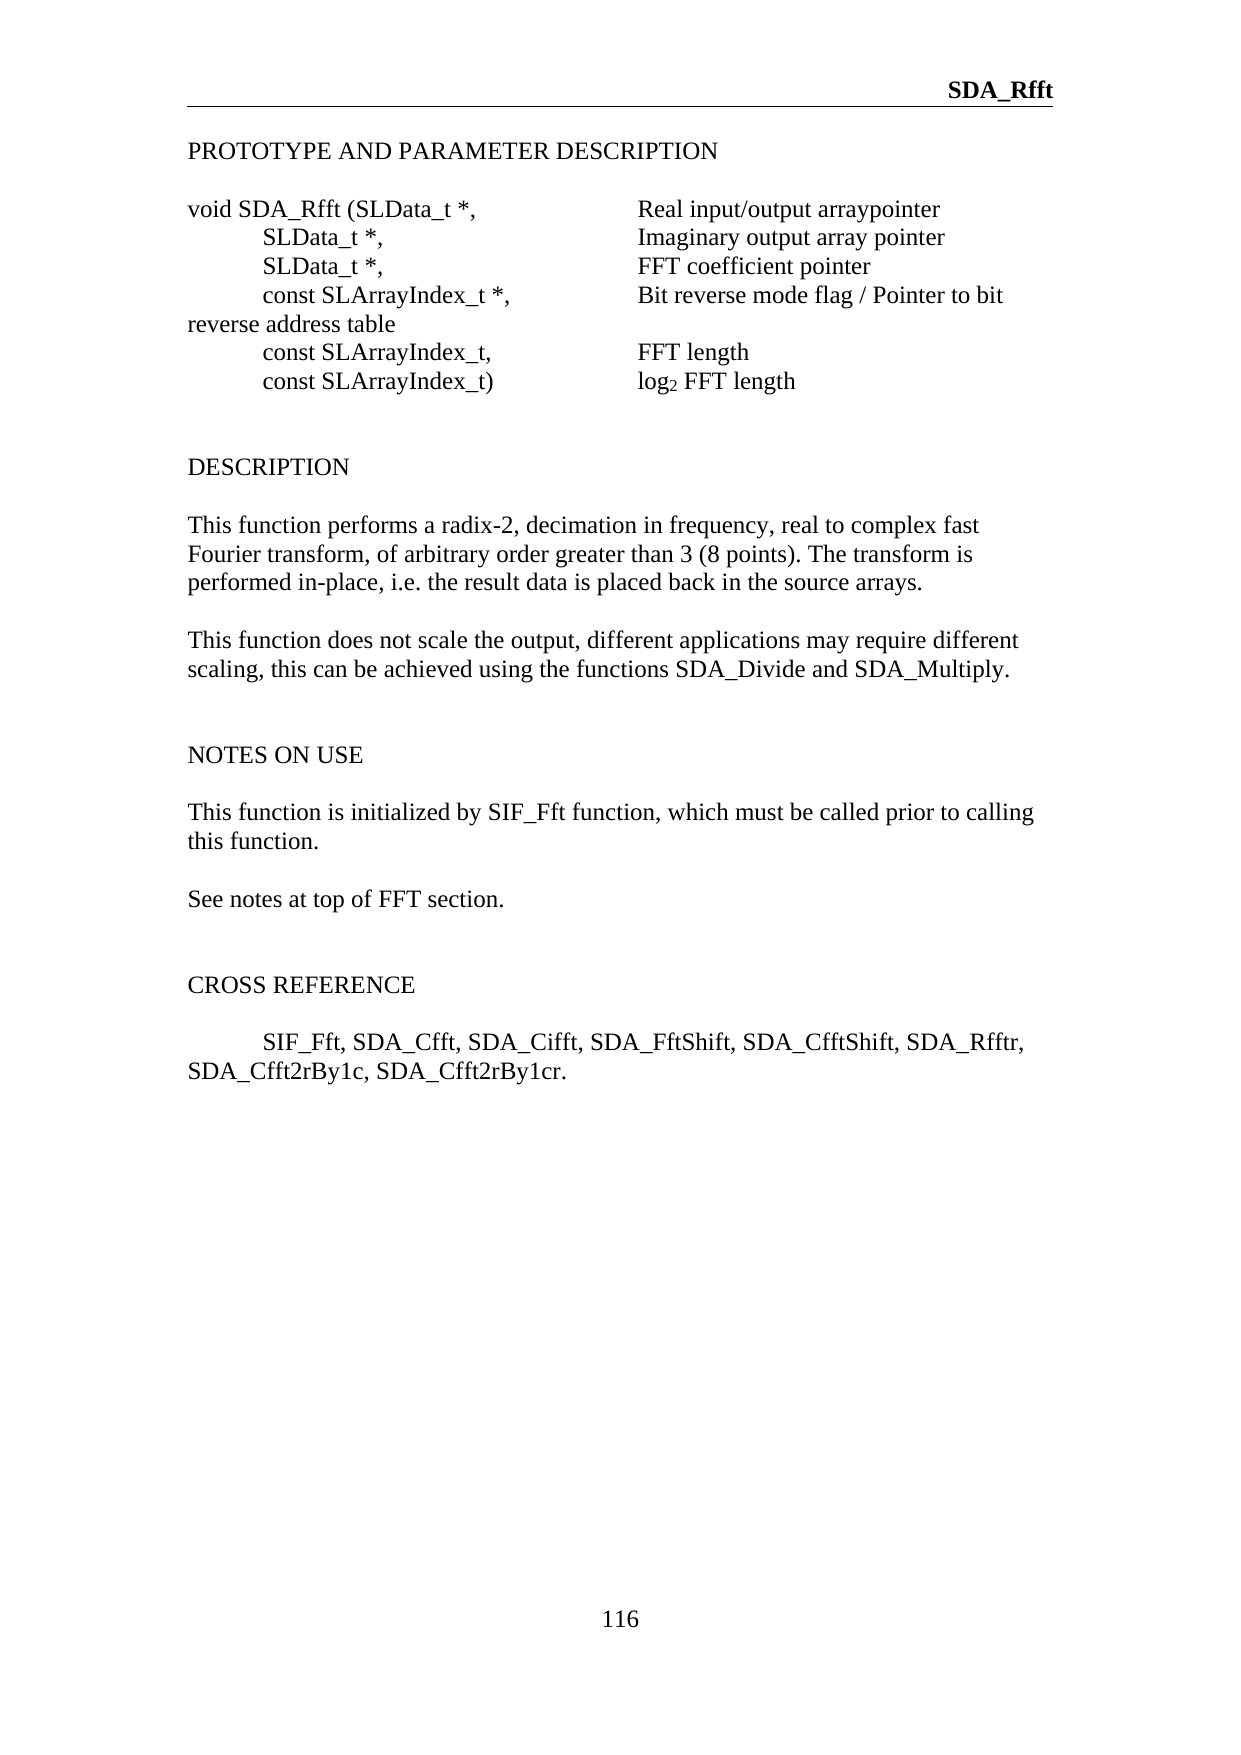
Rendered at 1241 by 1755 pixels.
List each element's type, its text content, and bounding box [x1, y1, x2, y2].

text This function performs a radix-2, decimation in frequency, real to complex fast Fourier transform, of arbitrary order greater than 3 (8 points). The transform is performed in-place, i.e. the result data is placed back in the source arrays. [187, 510, 1053, 596]
text DESCRIPTION [187, 452, 1053, 481]
text SIF_Fft, SDA_Cfft, SDA_Cifft, SDA_FftShift, SDA_CfftShift, SDA_Rfftr, SDA_Cfft2rBy1c, SDA_Cfft2rBy1cr. [187, 1027, 1053, 1085]
text This function does not scale the output, different applications may require different scaling, this can be achieved using the functions SDA_Divide and SDA_Multiply. [187, 625, 1053, 682]
text NOTES ON USE [187, 740, 1053, 769]
subtitle SDA_Rfft [187, 75, 1053, 106]
text See notes at top of FFT section. [187, 884, 1053, 912]
text const SLArrayIndex_t, FFT length [187, 337, 1053, 366]
text const SLArrayIndex_t) log2 FFT length [187, 366, 1053, 395]
text CROSS REFERENCE [187, 970, 1053, 999]
text This function is initialized by SIF_Fft function, which must be called prior to calling this function. [187, 797, 1053, 855]
text const SLArrayIndex_t *, Bit reverse mode flag / Pointer to bit reverse address table [187, 280, 1053, 337]
text SLData_t *, Imaginary output array pointer [187, 222, 1053, 251]
text void SDA_Rfft (SLData_t *, Real input/output arraypointer [187, 194, 1053, 222]
text SLData_t *, FFT coefficient pointer [187, 251, 1053, 280]
text PROTOTYPE AND PARAMETER DESCRIPTION [187, 136, 1053, 165]
